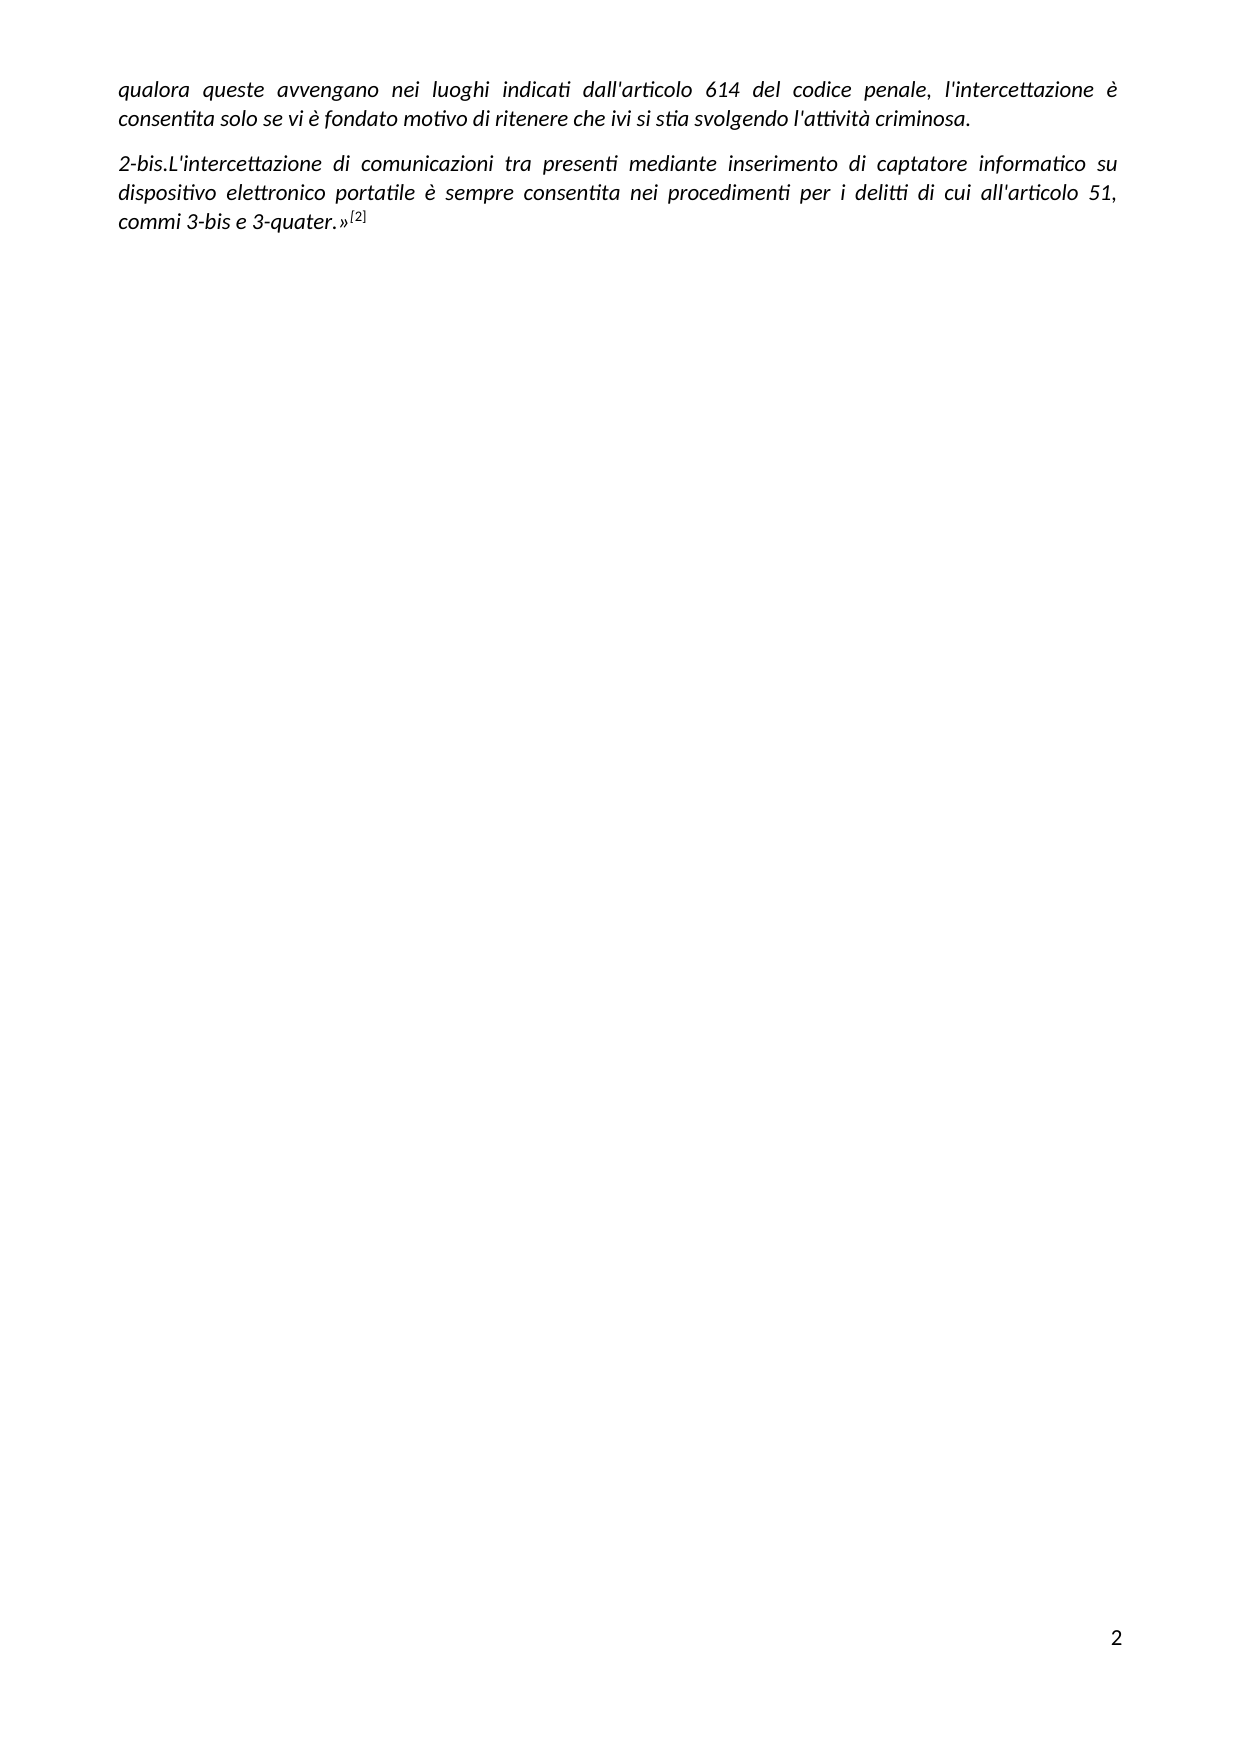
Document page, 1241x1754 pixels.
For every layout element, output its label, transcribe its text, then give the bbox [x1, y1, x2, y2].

text qualora queste avvengano nei luoghi indicati dall'articolo 614 del codice penale, l'intercettazione è consentita solo se vi è fondato motivo di ritenere che ivi si stia svolgendo l'attività criminosa. [118, 75, 1122, 132]
text 2-bis.L'intercettazione di comunicazioni tra presenti mediante inserimento di captatore informatico su dispositivo elettronico portatile è sempre consentita nei procedimenti per i delitti di cui all'articolo 51, commi 3-bis e 3-quater.»[2] [118, 149, 1122, 235]
